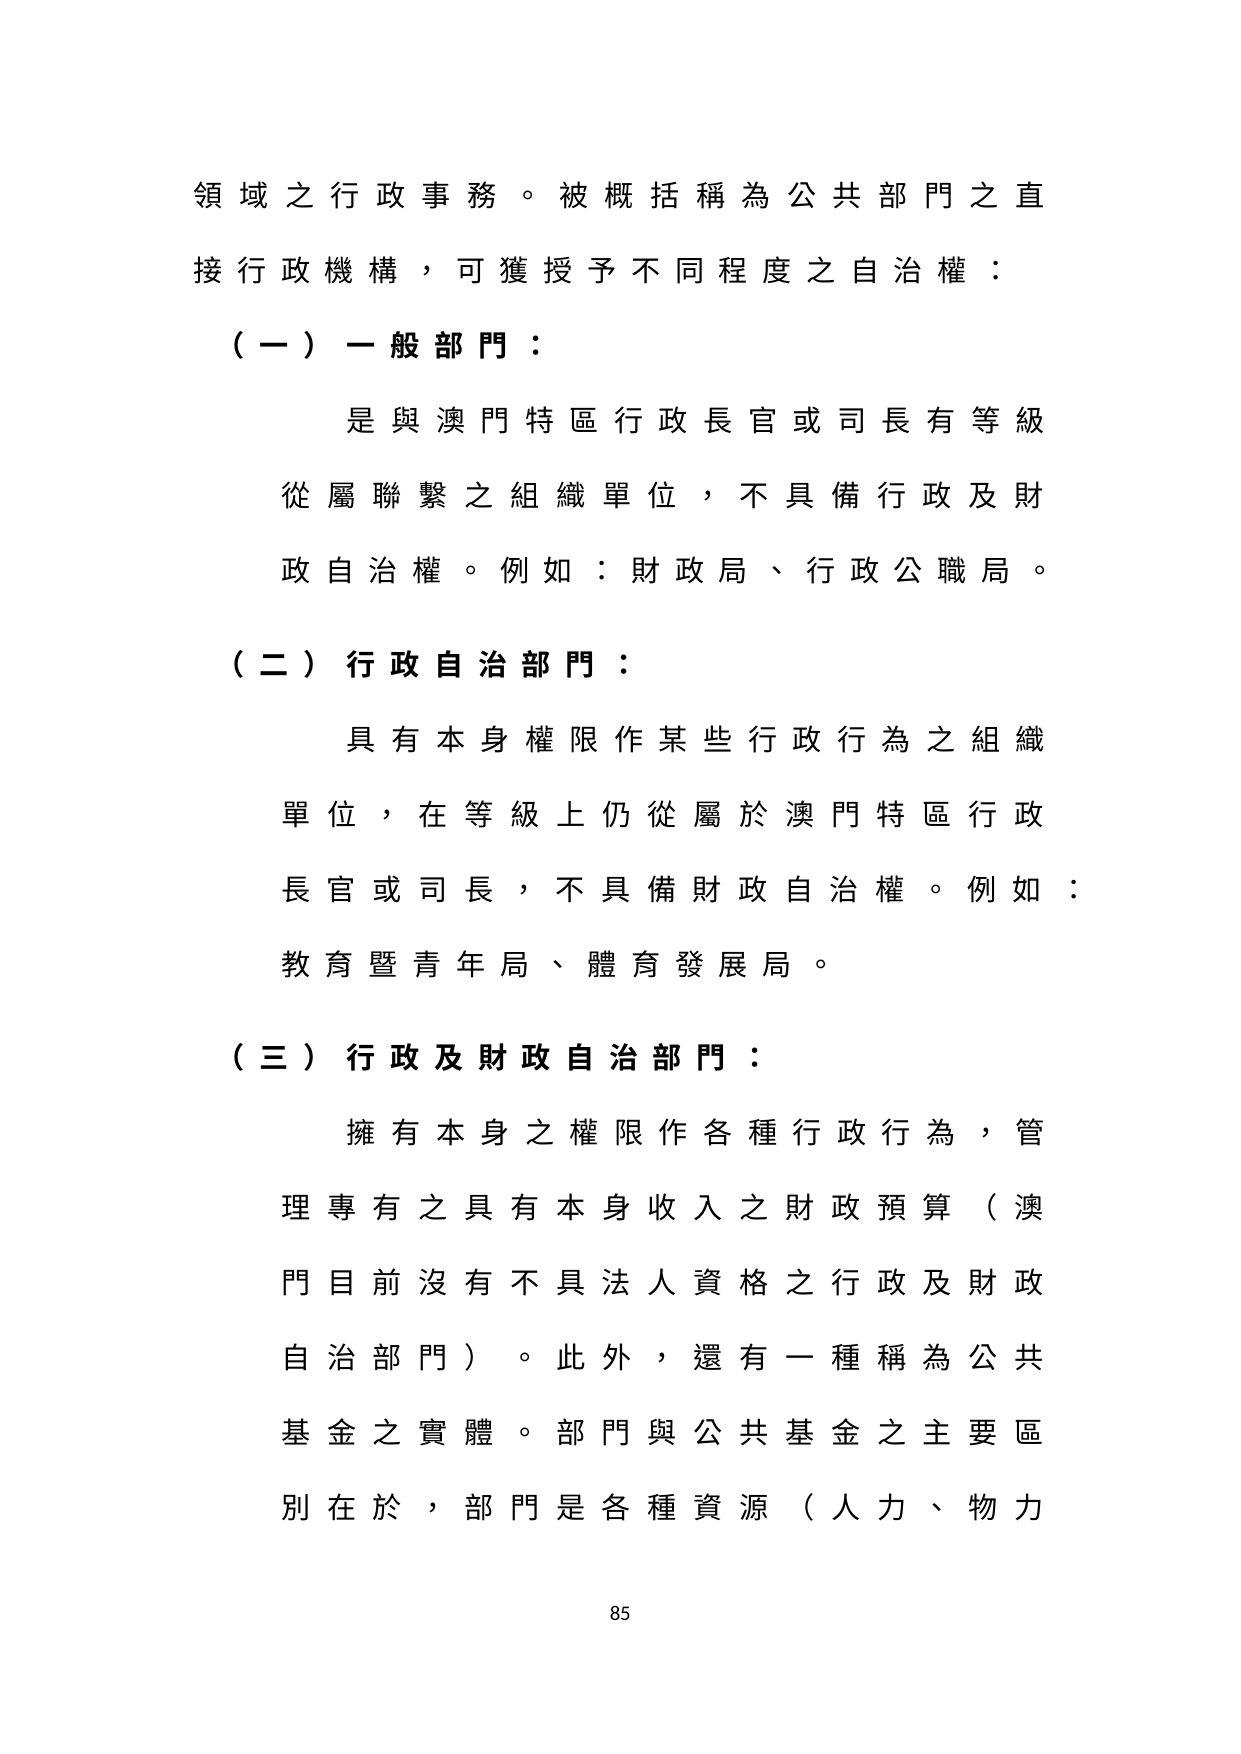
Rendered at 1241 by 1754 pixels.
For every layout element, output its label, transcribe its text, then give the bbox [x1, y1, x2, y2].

text 具有本身權限作某些行政行為之組織單位，在等級上仍從屬於澳門特區行政長官或司長，不具備財政自治權。例如：教育暨青年局、體育發展局。 [281, 694, 1059, 994]
text 是與澳門特區行政長官或司長有等級從屬聯繫之組織單位，不具備行政及財政自治權。例如：財政局、行政公職局。 [281, 375, 1059, 600]
text 擁有本身之權限作各種行政行為，管理專有之具有本身收入之財政預算（澳門目前沒有不具法人資格之行政及財政自治部門）。此外，還有一種稱為公共基金之實體。部門與公共基金之主要區別在於，部門是各種資源（人力、物力 [281, 1087, 1059, 1537]
text （二）行政自治部門： [194, 619, 1047, 694]
text （一）一般部門： [194, 300, 1047, 375]
text （三）行政及財政自治部門： [194, 1012, 1047, 1087]
text 領域之行政事務。被概括稱為公共部門之直接行政機構，可獲授予不同程度之自治權： [193, 150, 1059, 300]
